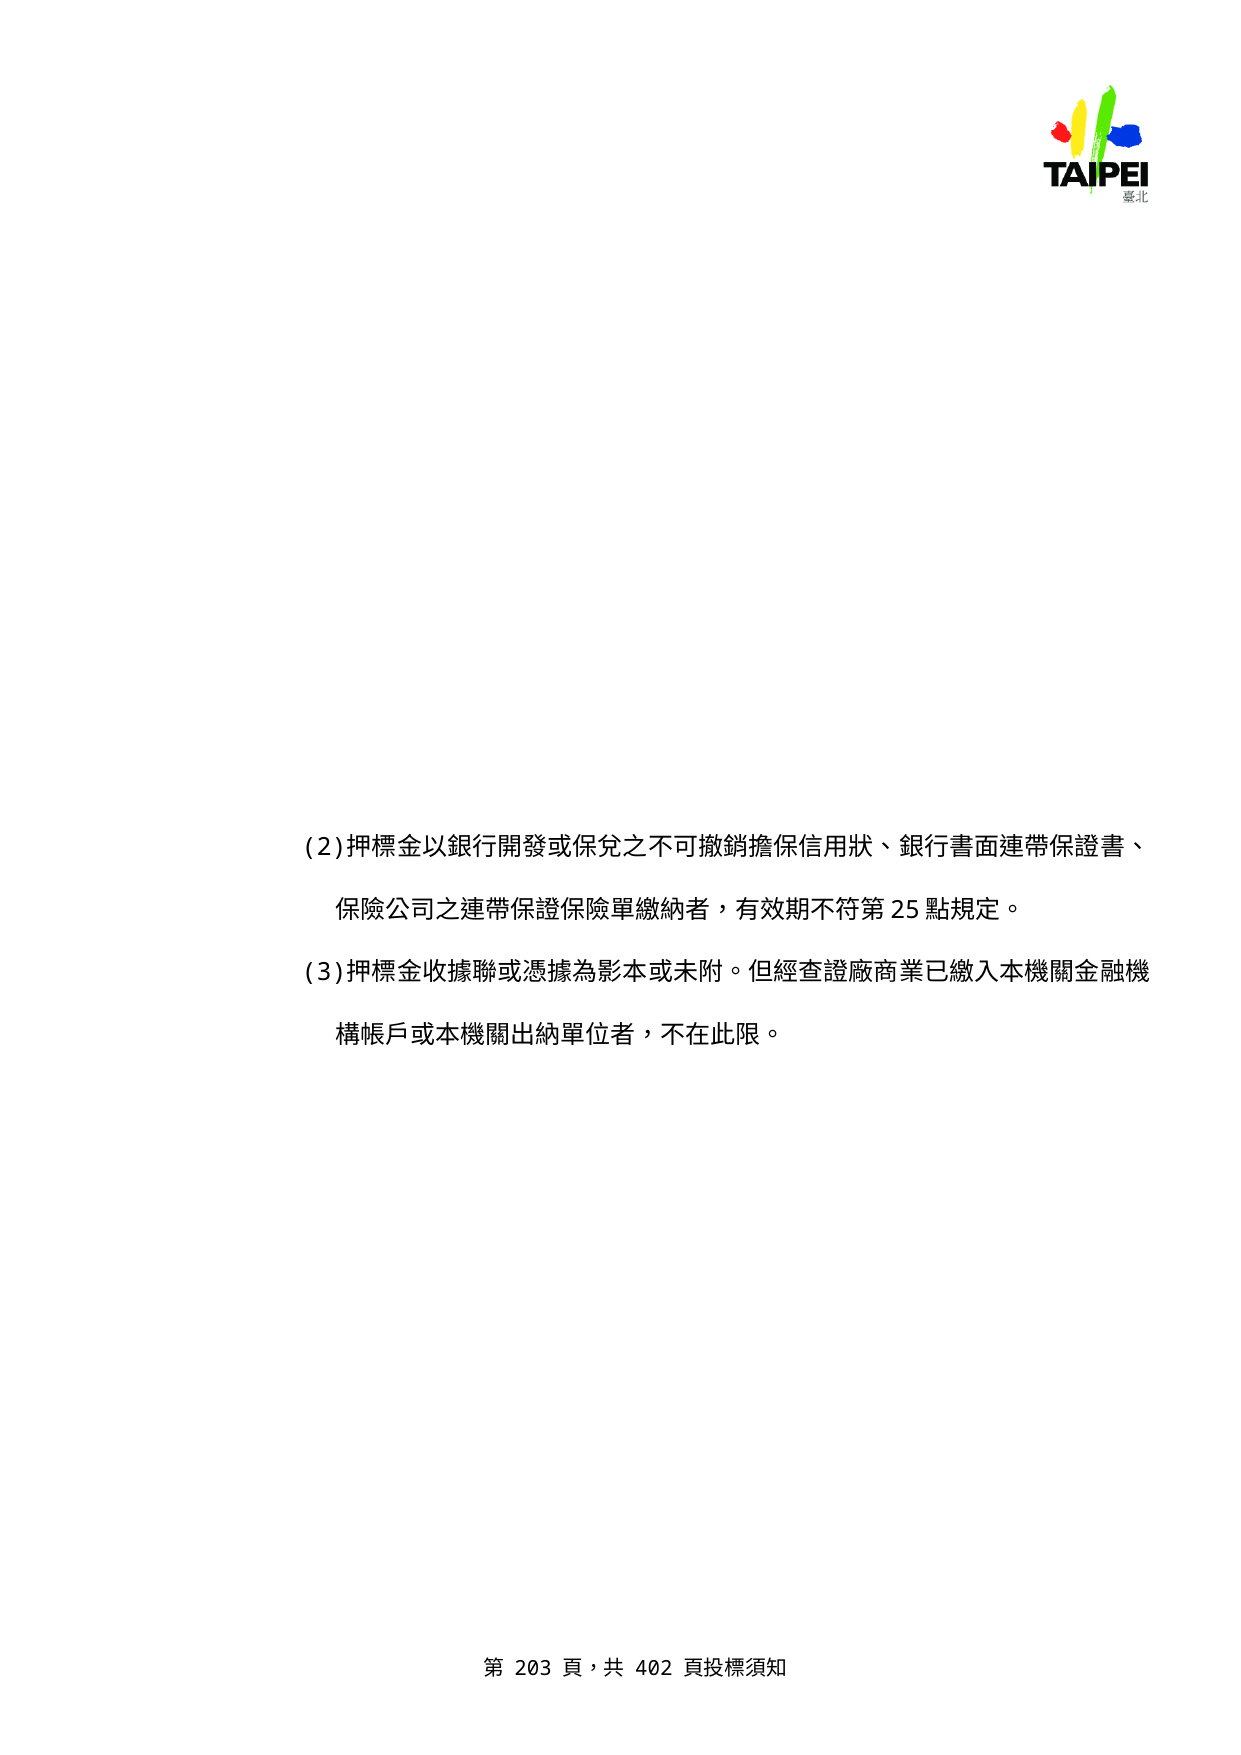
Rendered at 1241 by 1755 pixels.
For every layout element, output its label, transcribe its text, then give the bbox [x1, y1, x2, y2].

text (3)押標金收據聯或憑據為影本或未附。但經查證廠商業已繳入本機關金融機構帳戶或本機關出納單位者，不在此限。 [301, 928, 1152, 1053]
text (2)押標金以銀行開發或保兌之不可撤銷擔保信用狀、銀行書面連帶保證書、保險公司之連帶保證保險單繳納者，有效期不符第25點規定。 [301, 803, 1152, 928]
